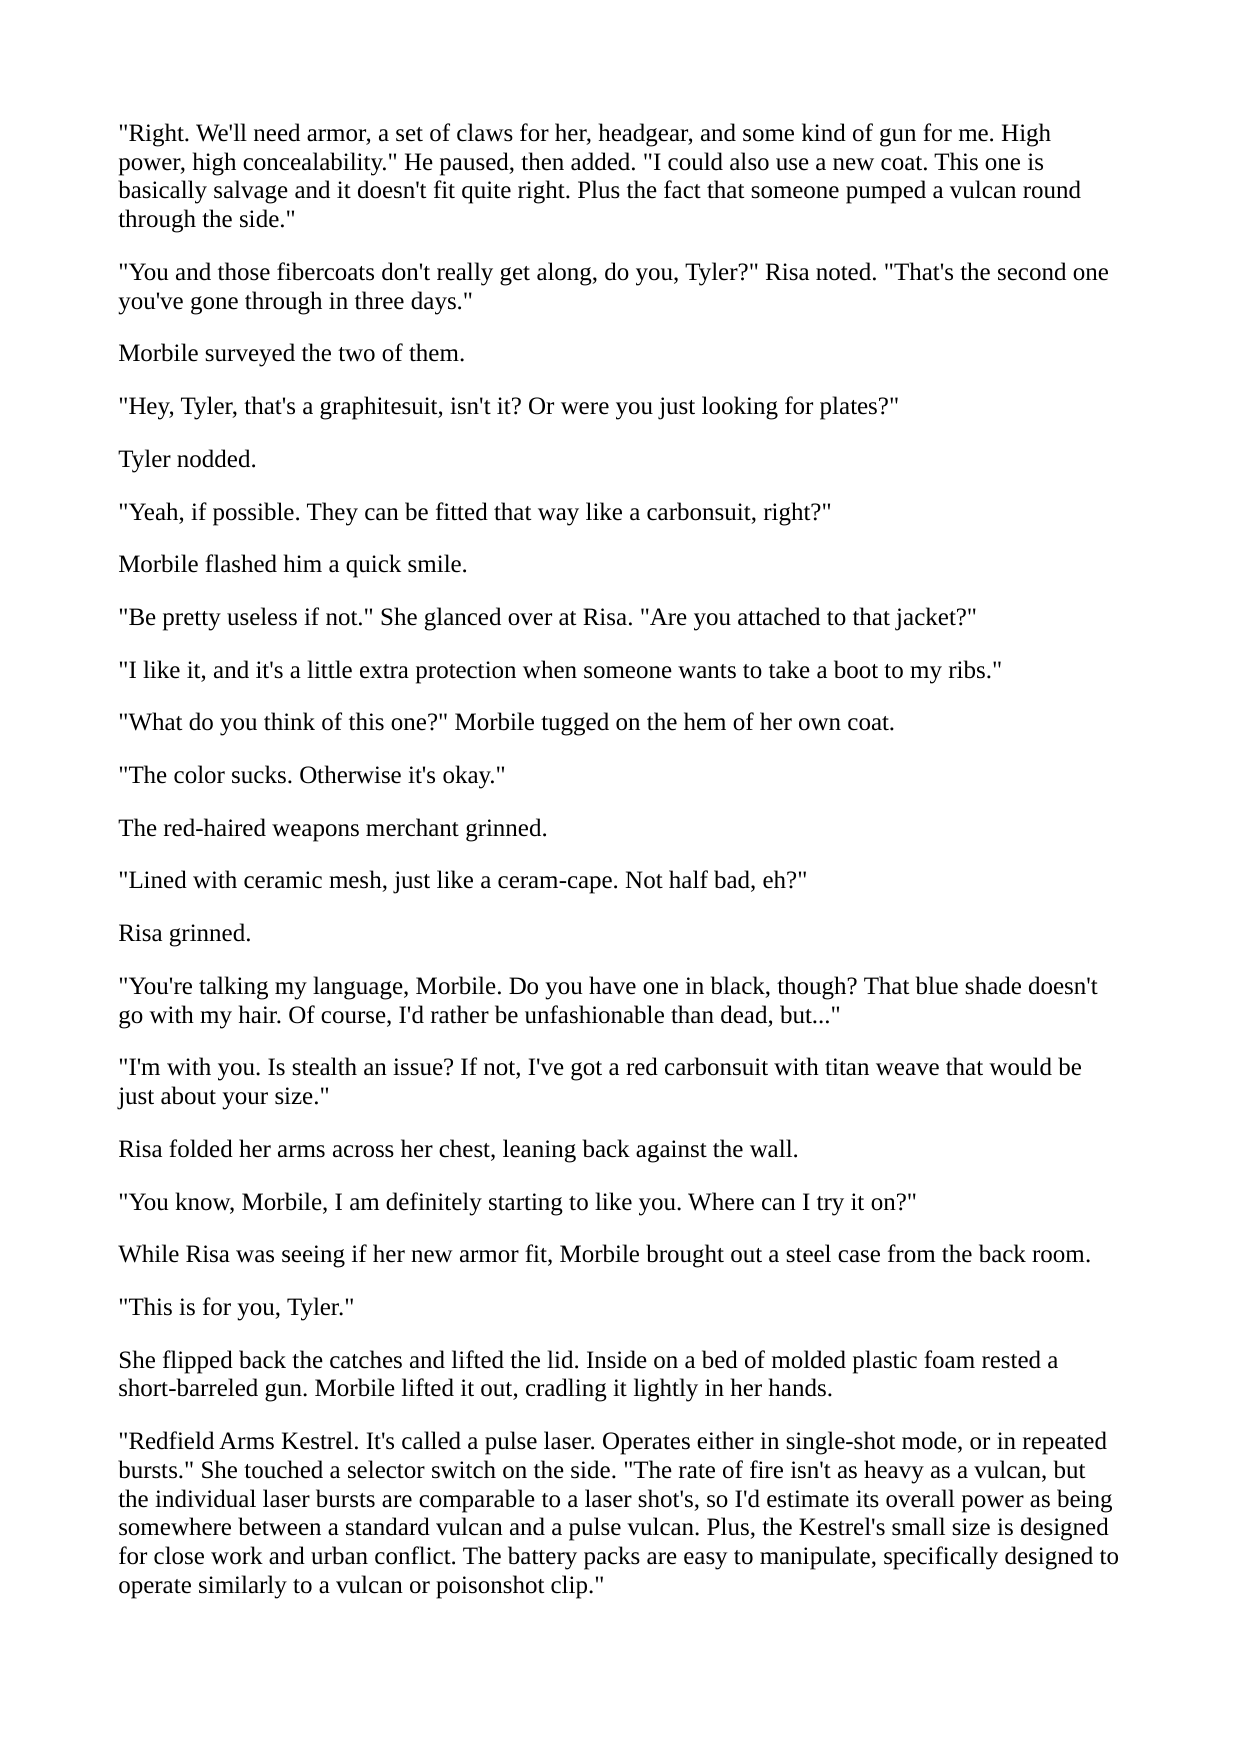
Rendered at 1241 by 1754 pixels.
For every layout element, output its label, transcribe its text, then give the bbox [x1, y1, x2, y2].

text "Redfield Arms Kestrel. It's called a pulse laser. Operates either in single-shot mode, or in repeated bursts." She touched a selector switch on the side. "The rate of fire isn't as heavy as a vulcan, but the individual laser bursts are comparable to a laser shot's, so I'd estimate its overall power as being somewhere between a standard vulcan and a pulse vulcan. Plus, the Kestrel's small size is designed for close work and urban conflict. The battery packs are easy to manipulate, specifically designed to operate similarly to a vulcan or poisonshot clip." [118, 1426, 1122, 1599]
text Morbile flashed him a quick smile. [118, 549, 1122, 578]
text "Lined with ceramic mesh, just like a ceram-cape. Not half bad, eh?" [118, 866, 1122, 894]
text "You and those fibercoats don't really get along, do you, Tyler?" Risa noted. "That's the second one you've gone through in three days." [118, 257, 1122, 314]
text "Be pretty useless if not." She glanced over at Risa. "Are you attached to that jacket?" [118, 602, 1122, 631]
text While Risa was seeing if her new armor fit, Morbile brought out a steel case from the back room. [118, 1239, 1122, 1268]
text Tyler nodded. [118, 444, 1122, 473]
text "Hey, Tyler, that's a graphitesuit, isn't it? Or were you just looking for plates?" [118, 391, 1122, 420]
text "What do you think of this one?" Morbile tugged on the hem of her own coat. [118, 707, 1122, 736]
text "This is for you, Tyler." [118, 1292, 1122, 1321]
text "I'm with you. Is stealth an issue? If not, I've got a red carbonsuit with titan weave that would be just about your size." [118, 1052, 1122, 1110]
text "Right. We'll need armor, a set of claws for her, headgear, and some kind of gun for me. High power, high concealability." He paused, then added. "I could also use a new coat. This one is basically salvage and it doesn't fit quite right. Plus the fact that someone pumped a vulcan round through the side." [118, 118, 1122, 233]
text The red-haired weapons merchant grinned. [118, 813, 1122, 842]
text Risa folded her arms across her chest, leaning back against the wall. [118, 1134, 1122, 1163]
text Morbile surveyed the two of them. [118, 338, 1122, 367]
text "You know, Morbile, I am definitely starting to like you. Where can I try it on?" [118, 1187, 1122, 1215]
text "The color sucks. Otherwise it's okay." [118, 760, 1122, 789]
text Risa grinned. [118, 918, 1122, 947]
text She flipped back the catches and lifted the lid. Inside on a bed of molded plastic foam rested a short-barreled gun. Morbile lifted it out, cradling it lightly in her hands. [118, 1345, 1122, 1402]
text "Yeah, if possible. They can be fitted that way like a carbonsuit, right?" [118, 497, 1122, 525]
text "You're talking my language, Morbile. Do you have one in black, though? That blue shade doesn't go with my hair. Of course, I'd rather be unfashionable than dead, but..." [118, 971, 1122, 1028]
text "I like it, and it's a little extra protection when someone wants to take a boot to my ribs." [118, 655, 1122, 683]
